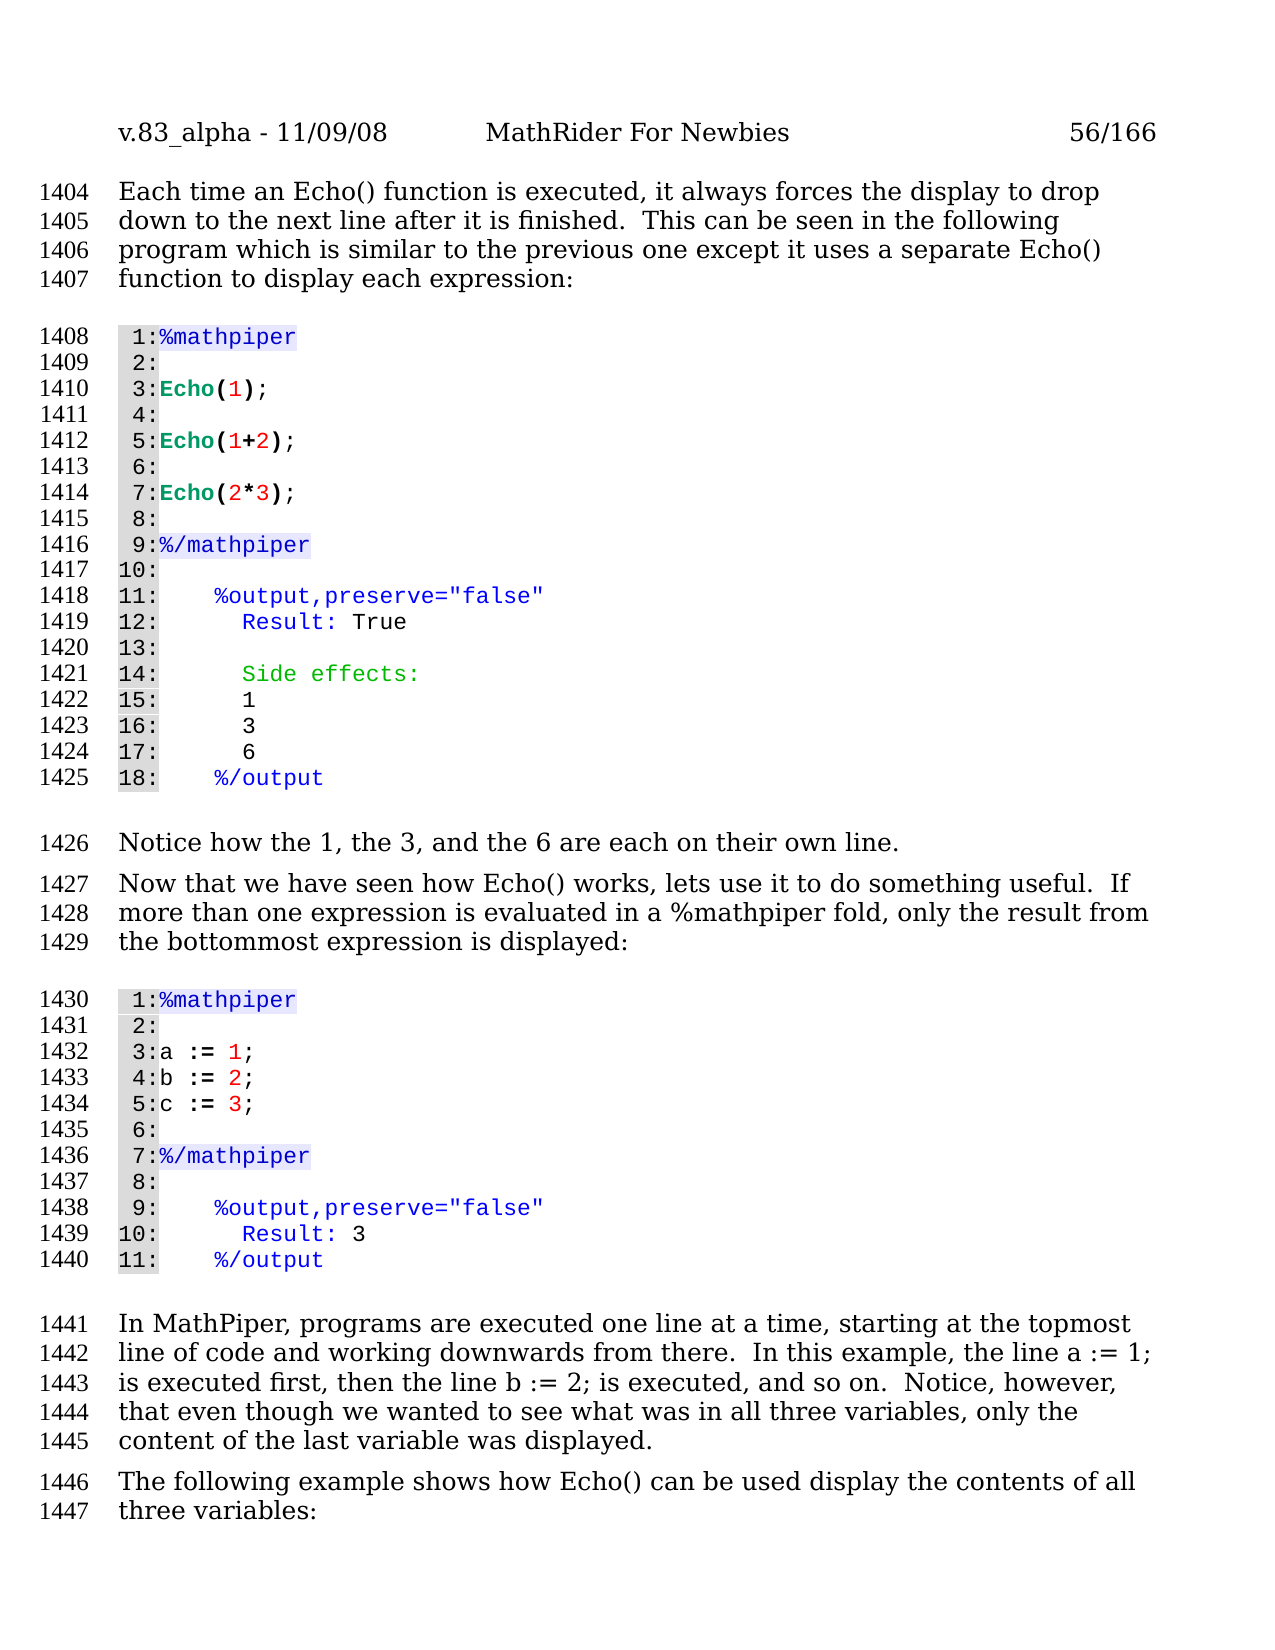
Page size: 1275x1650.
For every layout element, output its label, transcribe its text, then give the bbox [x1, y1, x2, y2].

text 5:Echo(1+2); [118, 429, 1157, 455]
text 11: %/output [118, 1248, 1157, 1274]
text Each time an Echo() function is executed, it always forces the display to drop down to the next line after it is finished. This can be seen in the following program which is similar to the previous one except it uses a separate Echo() function to display each expression: [118, 177, 1157, 293]
text 11: %output,preserve="false" [118, 585, 1157, 611]
text 18: %/output [118, 766, 1157, 792]
text 7:Echo(2*3); [118, 481, 1157, 507]
text 5:c := 3; [118, 1092, 1157, 1118]
text 7:%/mathpiper [118, 1144, 1157, 1170]
text 16: 3 [118, 714, 1157, 740]
text 1:%mathpiper [118, 325, 1157, 351]
text 4:b := 2; [118, 1066, 1157, 1092]
text 17: 6 [118, 740, 1157, 766]
text 12: Result: True [118, 611, 1157, 637]
text 9:%/mathpiper [118, 533, 1157, 559]
text Now that we have seen how Echo() works, lets use it to do something useful. If more than one expression is evaluated in a %mathpiper fold, only the result from the bottommost expression is displayed: [118, 869, 1157, 957]
text 14: Side effects: [118, 663, 1157, 688]
text 8: [118, 507, 1157, 533]
text Notice how the 1, the 3, and the 6 are each on their own line. [118, 828, 1157, 857]
text The following example shows how Echo() can be used display the contents of all three variables: [118, 1467, 1157, 1526]
text 15: 1 [118, 688, 1157, 714]
text In MathPiper, programs are executed one line at a time, starting at the topmost line of code and working downwards from there. In this example, the line a := 1; is executed first, then the line b := 2; is executed, and so on. Notice, however, that even though we wanted to see what was in all three variables, only the content of the last variable was displayed. [118, 1309, 1157, 1455]
text 3:Echo(1); [118, 377, 1157, 403]
text 6: [118, 1118, 1157, 1144]
text 10: Result: 3 [118, 1222, 1157, 1248]
text 8: [118, 1170, 1157, 1196]
text 6: [118, 455, 1157, 481]
text 10: [118, 559, 1157, 585]
text 9: %output,preserve="false" [118, 1196, 1157, 1222]
text 2: [118, 351, 1157, 377]
text 1:%mathpiper [118, 988, 1157, 1014]
text 13: [118, 637, 1157, 663]
text 2: [118, 1014, 1157, 1040]
text 4: [118, 403, 1157, 429]
text 3:a := 1; [118, 1040, 1157, 1066]
